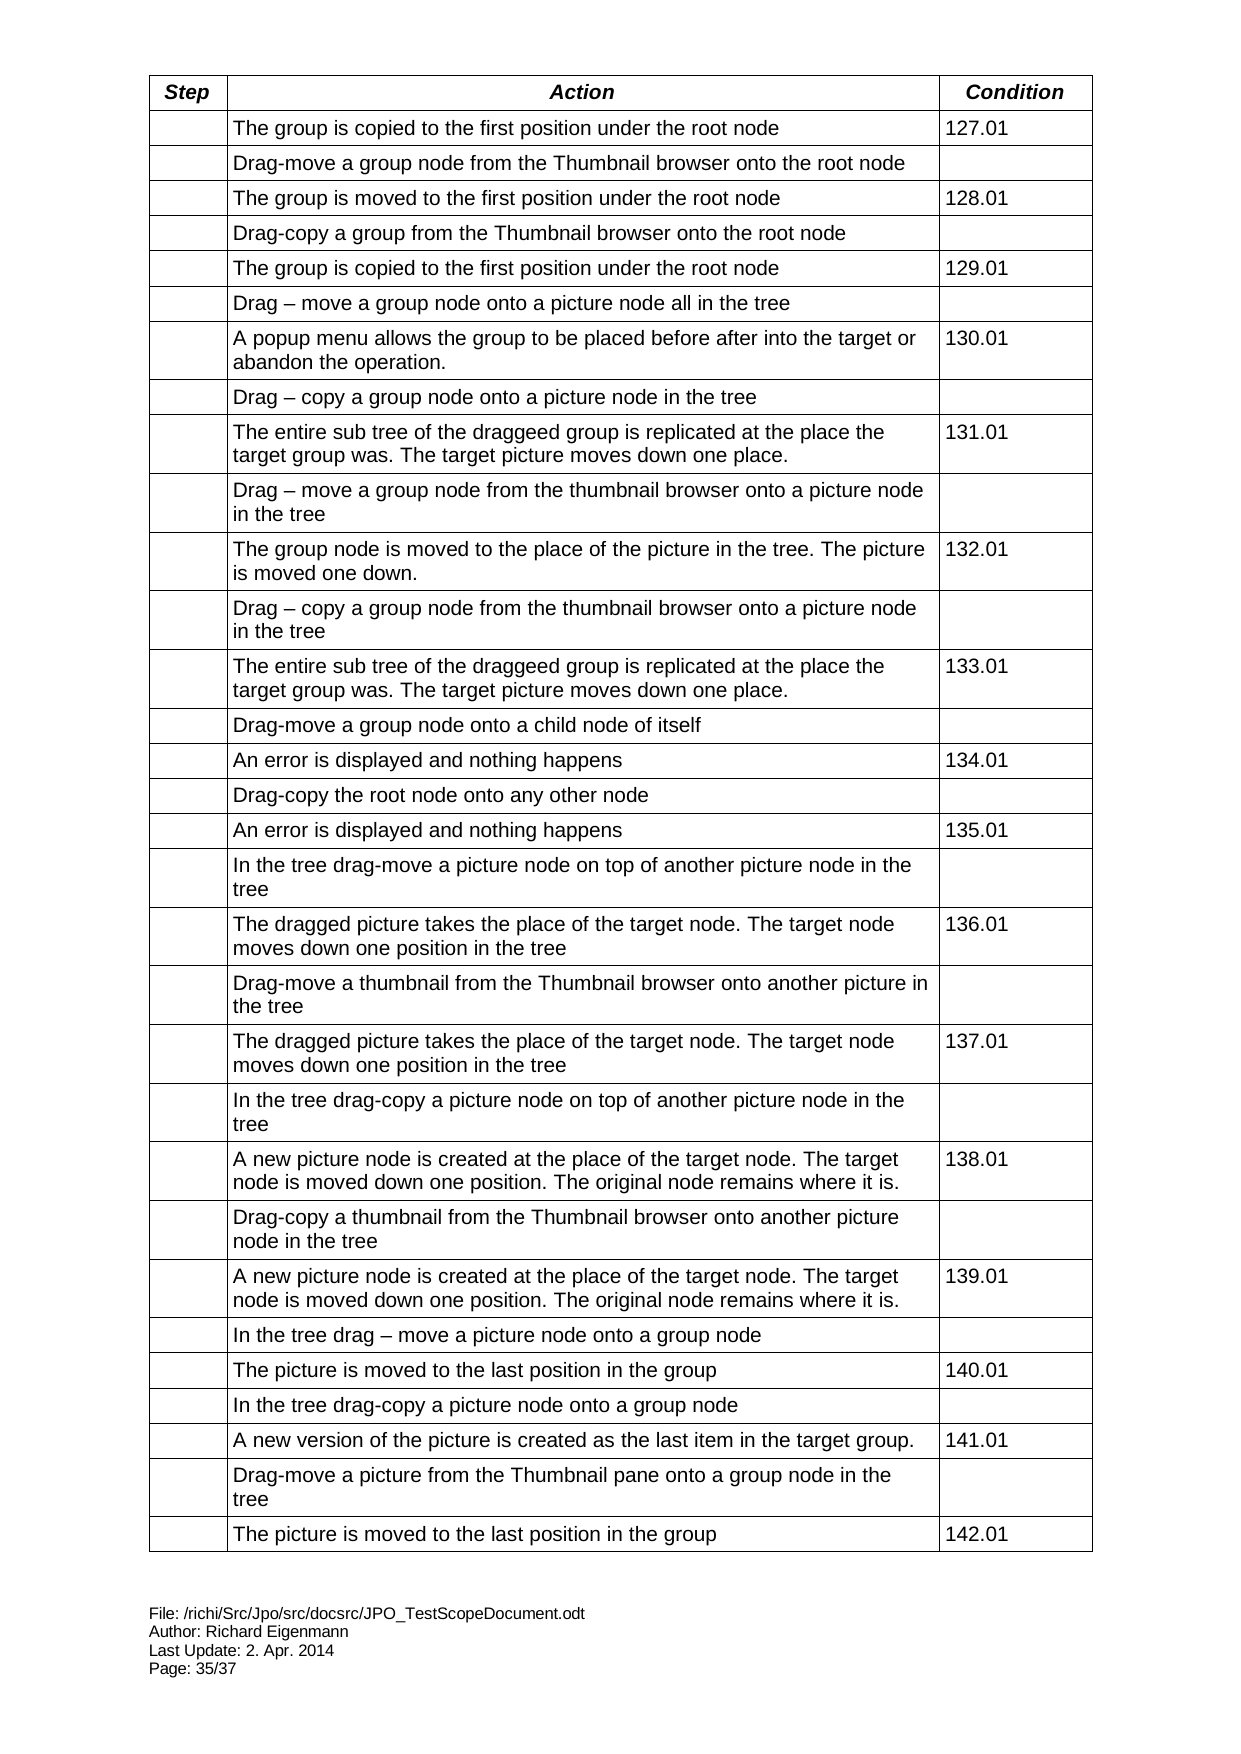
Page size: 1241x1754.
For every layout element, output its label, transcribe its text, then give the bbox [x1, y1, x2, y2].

table_cell A new picture node is created at the place of the target node. The target node is moved down one position. The original node remains where it is. [228, 1142, 939, 1200]
table_cell [940, 380, 1092, 414]
table_cell [940, 1459, 1092, 1516]
table_header Condition [940, 76, 1092, 110]
table_cell [150, 1353, 227, 1388]
table_cell [940, 1201, 1092, 1259]
table_cell Drag-copy a group from the Thumbnail browser onto the root node [228, 216, 939, 250]
table_cell [150, 1459, 227, 1516]
table_cell The group node is moved to the place of the picture in the tree. The picture is moved one down. [228, 533, 939, 590]
table_cell Drag-move a picture from the Thumbnail pane onto a group node in the tree [228, 1459, 939, 1516]
table_cell [150, 287, 227, 321]
table_cell [150, 181, 227, 215]
table_cell [940, 709, 1092, 743]
table_cell An error is displayed and nothing happens [228, 744, 939, 778]
table_cell [150, 1142, 227, 1200]
table_cell In the tree drag – move a picture node onto a group node [228, 1318, 939, 1352]
table_cell [940, 849, 1092, 907]
table_cell [940, 1084, 1092, 1141]
table_cell In the tree drag-move a picture node on top of another picture node in the tree [228, 849, 939, 907]
table_cell [940, 287, 1092, 321]
table_cell [150, 146, 227, 180]
table_cell A popup menu allows the group to be placed before after into the target or abandon the operation. [228, 322, 939, 379]
table_cell [150, 849, 227, 907]
table_cell 132.01 [940, 533, 1092, 590]
table_cell [940, 474, 1092, 532]
table_cell [940, 1389, 1092, 1423]
table_cell 137.01 [940, 1025, 1092, 1083]
table_cell [150, 814, 227, 848]
table_cell [150, 111, 227, 145]
table_cell 127.01 [940, 111, 1092, 145]
table_cell [940, 216, 1092, 250]
table_cell [150, 216, 227, 250]
table_cell An error is displayed and nothing happens [228, 814, 939, 848]
table_cell 136.01 [940, 908, 1092, 965]
table_cell [150, 415, 227, 473]
table_cell The group is copied to the first position under the root node [228, 111, 939, 145]
table_cell [150, 744, 227, 778]
table_cell 138.01 [940, 1142, 1092, 1200]
table_cell [150, 1424, 227, 1458]
table_cell [150, 322, 227, 379]
table_cell In the tree drag-copy a picture node on top of another picture node in the tree [228, 1084, 939, 1141]
table_cell The dragged picture takes the place of the target node. The target node moves down one position in the tree [228, 908, 939, 965]
table_cell The group is copied to the first position under the root node [228, 251, 939, 286]
table_cell 140.01 [940, 1353, 1092, 1388]
table_cell [150, 779, 227, 813]
table_cell Drag – move a group node onto a picture node all in the tree [228, 287, 939, 321]
table_cell [150, 1517, 227, 1551]
table_cell Drag – copy a group node from the thumbnail browser onto a picture node in the tree [228, 591, 939, 649]
table_cell 135.01 [940, 814, 1092, 848]
table_cell 142.01 [940, 1517, 1092, 1551]
table_header Action [228, 76, 939, 110]
table_cell [150, 1389, 227, 1423]
table_cell Drag – move a group node from the thumbnail browser onto a picture node in the tree [228, 474, 939, 532]
table_cell [940, 591, 1092, 649]
table_cell [150, 591, 227, 649]
table_cell [940, 146, 1092, 180]
table_cell [940, 1318, 1092, 1352]
table_cell A new picture node is created at the place of the target node. The target node is moved down one position. The original node remains where it is. [228, 1260, 939, 1317]
table_cell [150, 709, 227, 743]
table_cell A new version of the picture is created as the last item in the target group. [228, 1424, 939, 1458]
table_cell [150, 251, 227, 286]
table_cell Drag – copy a group node onto a picture node in the tree [228, 380, 939, 414]
table_cell 139.01 [940, 1260, 1092, 1317]
table_cell [150, 533, 227, 590]
table_cell Drag-copy a thumbnail from the Thumbnail browser onto another picture node in the tree [228, 1201, 939, 1259]
table_cell In the tree drag-copy a picture node onto a group node [228, 1389, 939, 1423]
table_cell 133.01 [940, 650, 1092, 708]
table_cell The picture is moved to the last position in the group [228, 1353, 939, 1388]
table_cell [150, 1025, 227, 1083]
table_cell Drag-move a group node onto a child node of itself [228, 709, 939, 743]
table_cell [150, 380, 227, 414]
table_cell [150, 1084, 227, 1141]
table_cell [940, 966, 1092, 1024]
table_cell [150, 966, 227, 1024]
table_cell Drag-move a thumbnail from the Thumbnail browser onto another picture in the tree [228, 966, 939, 1024]
table_cell [150, 474, 227, 532]
table_cell [150, 908, 227, 965]
table_cell The group is moved to the first position under the root node [228, 181, 939, 215]
table_cell 129.01 [940, 251, 1092, 286]
table_cell [150, 1318, 227, 1352]
table_cell [150, 1260, 227, 1317]
table_cell The entire sub tree of the draggeed group is replicated at the place the target group was. The target picture moves down one place. [228, 415, 939, 473]
table_header Step [150, 76, 227, 110]
table_cell The dragged picture takes the place of the target node. The target node moves down one position in the tree [228, 1025, 939, 1083]
table_cell 131.01 [940, 415, 1092, 473]
table_cell 134.01 [940, 744, 1092, 778]
table_cell [150, 1201, 227, 1259]
table_cell The entire sub tree of the draggeed group is replicated at the place the target group was. The target picture moves down one place. [228, 650, 939, 708]
table_cell Drag-move a group node from the Thumbnail browser onto the root node [228, 146, 939, 180]
table_cell [150, 650, 227, 708]
table_cell The picture is moved to the last position in the group [228, 1517, 939, 1551]
table_cell 130.01 [940, 322, 1092, 379]
table_cell 141.01 [940, 1424, 1092, 1458]
table_cell 128.01 [940, 181, 1092, 215]
table_cell [940, 779, 1092, 813]
table_cell Drag-copy the root node onto any other node [228, 779, 939, 813]
